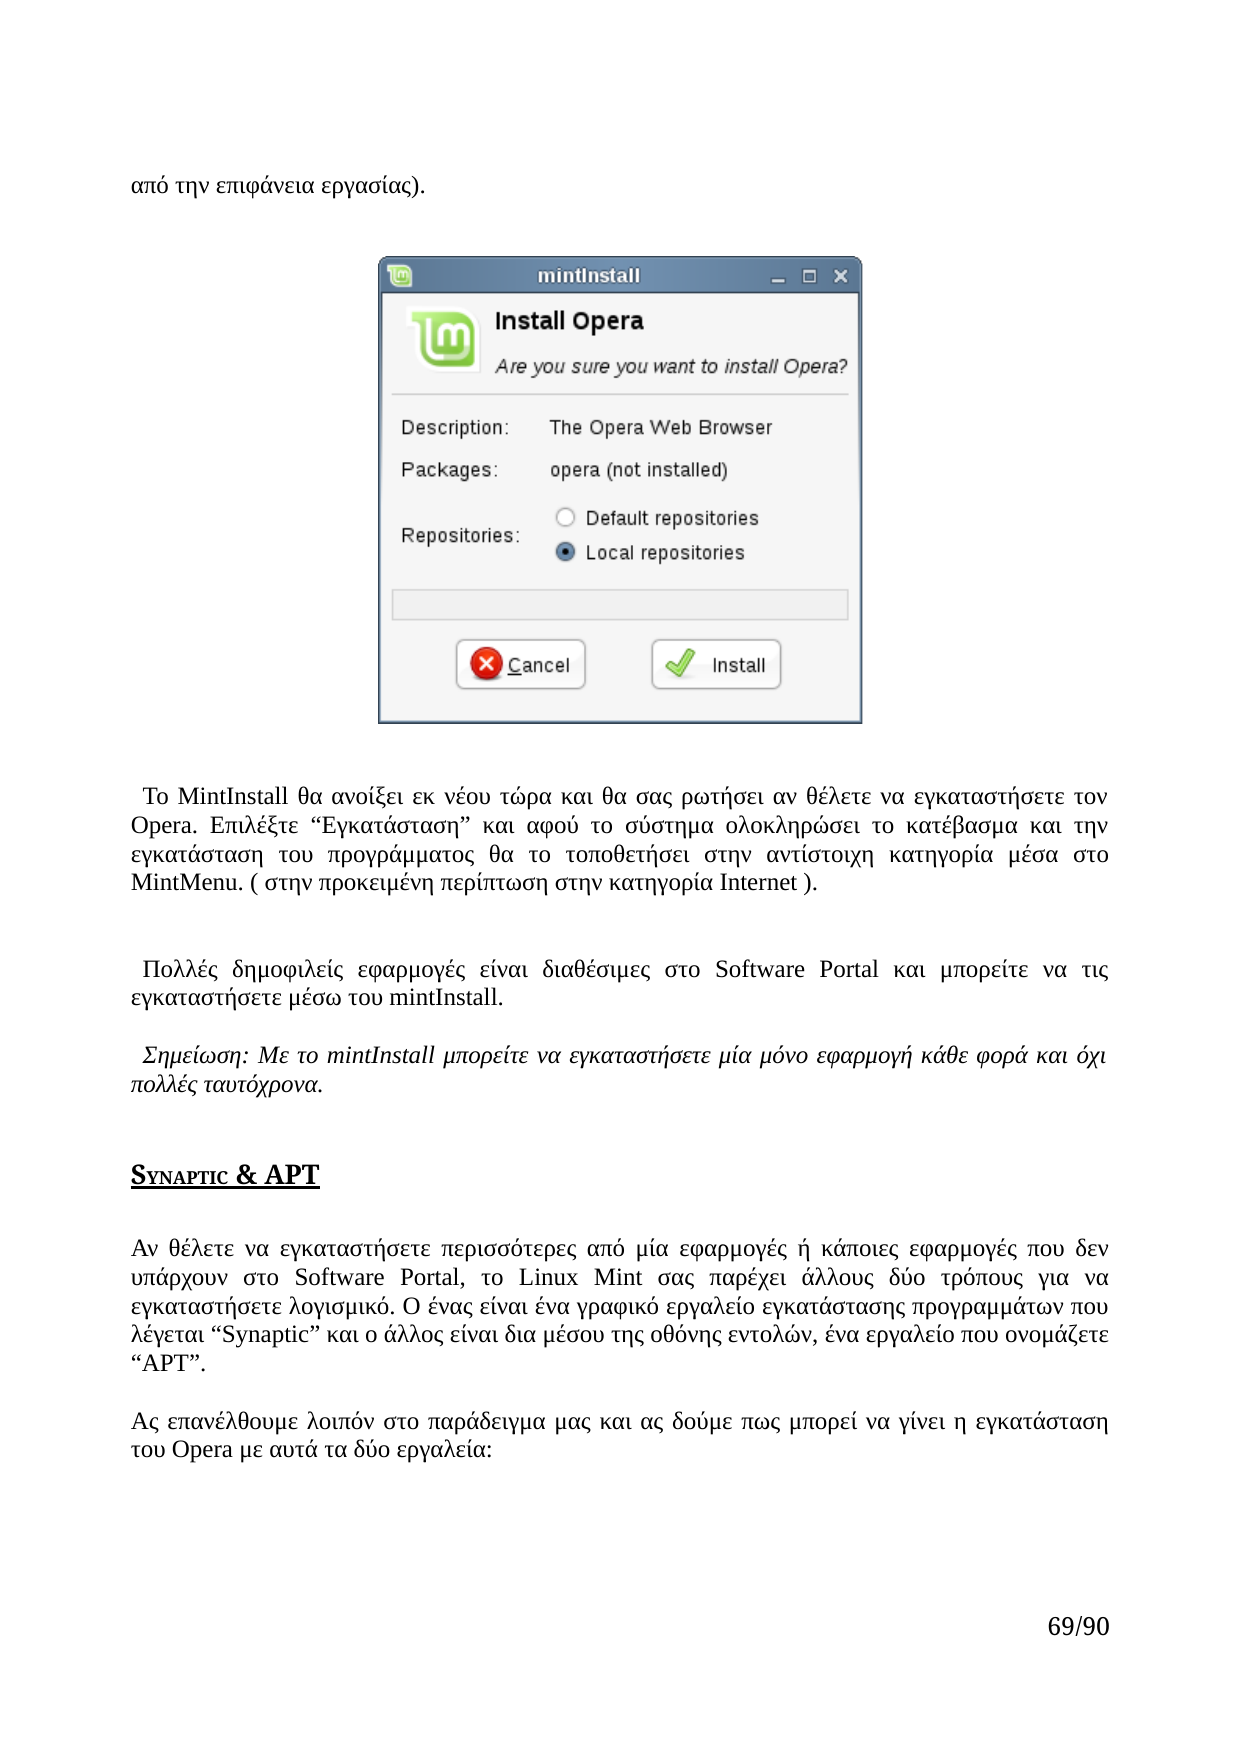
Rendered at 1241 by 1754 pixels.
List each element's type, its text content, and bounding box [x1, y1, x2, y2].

text Πολλές δημοφιλείς εφαρμογές είναι διαθέσιμες στο Software Portal και μπορείτε να τις εγκαταστήσετε μέσω του mintInstall. [131, 954, 1110, 1011]
text Το ΜintInstall θα ανοίξει εκ νέου τώρα και θα σας ρωτήσει αν θέλετε να εγκαταστήσετε τον Opera. Επιλέξτε “Εγκατάσταση” και αφού το σύστημα ολοκληρώσει το κατέβασμα και την εγκατάσταση του προγράμματος θα το τοποθετήσει στην αντίστοιχη κατηγορία μέσα στο MintMenu. ( στην προκειμένη περίπτωση στην κατηγορία Internet ). [131, 781, 1110, 896]
text από την επιφάνεια εργασίας). [131, 170, 1110, 199]
text Σημείωση: Με το mintInstall μπορείτε να εγκαταστήσετε μία μόνο εφαρμογή κάθε φορά και όχι πολλές ταυτόχρονα. [131, 1040, 1110, 1097]
text Ας επανέλθουμε λοιπόν στο παράδειγμα μας και ας δούμε πως μπορεί να γίνει η εγκατάσταση του Opera με αυτά τα δύο εργαλεία: [131, 1406, 1110, 1463]
subtitle Synaptic & APT [131, 1155, 1110, 1192]
text Αν θέλετε να εγκαταστήσετε περισσότερες από μία εφαρμογές ή κάποιες εφαρμογές που δεν υπάρχουν στο Software Portal, το Linux Mint σας παρέχει άλλους δύο τρόπους για να εγκαταστήσετε λογισμικό. Ο ένας είναι ένα γραφικό εργαλείο εγκατάστασης προγραμμάτων που λέγεται “Synaptic” και ο άλλος είναι δια μέσου της οθόνης εντολών, ένα εργαλείο που ονομάζετε “APT”. [131, 1233, 1110, 1377]
picture [378, 256, 863, 724]
